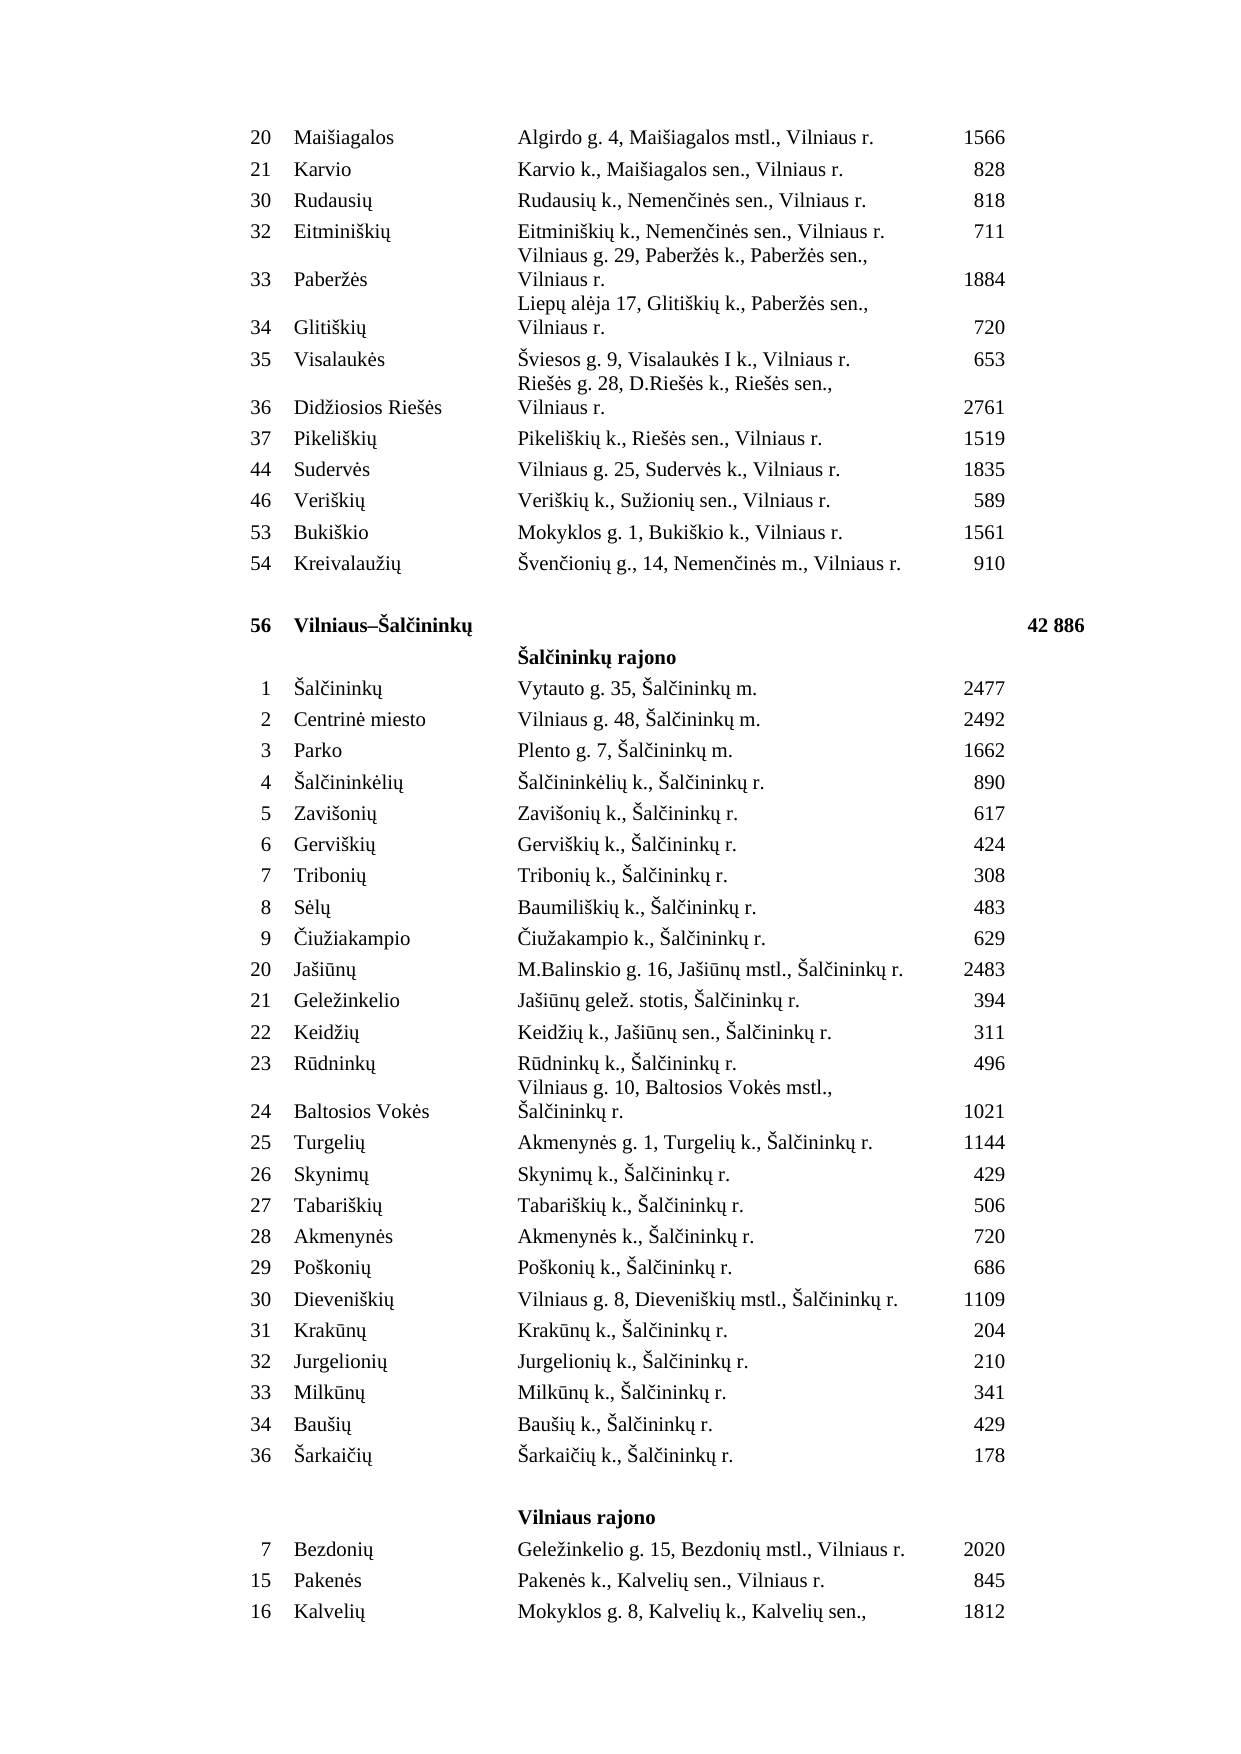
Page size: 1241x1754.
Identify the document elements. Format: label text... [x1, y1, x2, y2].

table_cell Vilniaus g. 8, Dieveniškių mstl., Šalčininkų r. [506, 1279, 919, 1311]
table_cell [1016, 450, 1122, 481]
table_cell [1016, 1075, 1122, 1123]
table_cell Milkūnų [282, 1373, 506, 1404]
table_cell Poškonių k., Šalčininkų r. [506, 1248, 919, 1279]
table_cell Švenčionių g., 14, Nemenčinės m., Vilniaus r. [506, 544, 919, 575]
table_cell [506, 575, 919, 606]
table_cell Baumiliškių k., Šalčininkų r. [506, 888, 919, 919]
table_cell Vilniaus rajono [506, 1498, 919, 1529]
table_cell [919, 575, 1016, 606]
table_cell Krakūnų k., Šalčininkų r. [506, 1311, 919, 1342]
table_cell Krakūnų [282, 1311, 506, 1342]
table_cell [506, 606, 919, 637]
table_cell [1016, 544, 1122, 575]
table_cell [1016, 118, 1122, 149]
table_cell Veriškių [282, 481, 506, 512]
table_cell Mokyklos g. 1, Bukiškio k., Vilniaus r. [506, 513, 919, 544]
table_cell 34 [177, 291, 282, 339]
table_cell 1144 [919, 1123, 1016, 1154]
table_cell [1016, 638, 1122, 669]
table_cell 26 [177, 1154, 282, 1186]
table_cell Rudausių k., Nemenčinės sen., Vilniaus r. [506, 181, 919, 212]
table_cell 711 [919, 212, 1016, 243]
table_cell Keidžių k., Jašiūnų sen., Šalčininkų r. [506, 1013, 919, 1044]
table_cell 46 [177, 481, 282, 512]
table_cell 1662 [919, 731, 1016, 762]
table_cell 8 [177, 888, 282, 919]
table_cell 629 [919, 919, 1016, 950]
table_cell [1016, 291, 1122, 339]
table_cell Vilniaus g. 48, Šalčininkų m. [506, 700, 919, 731]
table_cell [1016, 1404, 1122, 1436]
table_cell Akmenynės [282, 1217, 506, 1248]
table_cell Jašiūnų [282, 950, 506, 981]
table_cell [1016, 1373, 1122, 1404]
table_cell [1016, 1044, 1122, 1075]
table_cell Algirdo g. 4, Maišiagalos mstl., Vilniaus r. [506, 118, 919, 149]
table_cell [282, 1498, 506, 1529]
table_cell Jašiūnų gelež. stotis, Šalčininkų r. [506, 981, 919, 1012]
table_cell Kreivalaužių [282, 544, 506, 575]
table_cell [1016, 481, 1122, 512]
table_cell Baušių [282, 1404, 506, 1436]
table_cell 29 [177, 1248, 282, 1279]
table_cell 720 [919, 1217, 1016, 1248]
table_cell Karvio k., Maišiagalos sen., Vilniaus r. [506, 149, 919, 181]
table_cell [1016, 1342, 1122, 1373]
table_cell 1566 [919, 118, 1016, 149]
table_cell [1016, 825, 1122, 856]
table_cell [1016, 1248, 1122, 1279]
table_cell [1016, 181, 1122, 212]
table_cell M.Balinskio g. 16, Jašiūnų mstl., Šalčininkų r. [506, 950, 919, 981]
table_cell [1016, 513, 1122, 544]
table_cell [1016, 1279, 1122, 1311]
table_cell 53 [177, 513, 282, 544]
table_cell 33 [177, 1373, 282, 1404]
table_cell 890 [919, 763, 1016, 794]
table_cell [1016, 1186, 1122, 1217]
table_cell [506, 1467, 919, 1498]
table_cell 20 [177, 950, 282, 981]
table_cell 1884 [919, 243, 1016, 291]
table_cell [282, 1467, 506, 1498]
table_cell Šalčininkėlių k., Šalčininkų r. [506, 763, 919, 794]
table_cell Šarkaičių k., Šalčininkų r. [506, 1436, 919, 1467]
table_cell 56 [177, 606, 282, 637]
table_cell Milkūnų k., Šalčininkų r. [506, 1373, 919, 1404]
table_cell [282, 575, 506, 606]
table_cell [919, 638, 1016, 669]
table_cell 9 [177, 919, 282, 950]
table_cell Tabariškių [282, 1186, 506, 1217]
table_cell 720 [919, 291, 1016, 339]
table_cell 30 [177, 1279, 282, 1311]
table_cell 424 [919, 825, 1016, 856]
table_cell [1016, 1154, 1122, 1186]
table_cell 429 [919, 1404, 1016, 1436]
table_cell 32 [177, 1342, 282, 1373]
table_cell 36 [177, 371, 282, 419]
table_cell Eitminiškių [282, 212, 506, 243]
table_cell [1016, 981, 1122, 1012]
table_cell 308 [919, 856, 1016, 887]
table_cell 910 [919, 544, 1016, 575]
table_cell [1016, 149, 1122, 181]
table_cell [1016, 669, 1122, 700]
table_cell 34 [177, 1404, 282, 1436]
table_cell 1835 [919, 450, 1016, 481]
table_cell 2492 [919, 700, 1016, 731]
table_cell 429 [919, 1154, 1016, 1186]
table_cell [1016, 339, 1122, 371]
table_cell [1016, 763, 1122, 794]
table_cell [919, 1467, 1016, 1498]
table_cell Pakenės [282, 1561, 506, 1592]
table_cell 22 [177, 1013, 282, 1044]
table_cell 21 [177, 981, 282, 1012]
table_cell [1016, 575, 1122, 606]
table_cell Čiužiakampio [282, 919, 506, 950]
table_cell 828 [919, 149, 1016, 181]
table_cell 20 [177, 118, 282, 149]
table_cell Skynimų [282, 1154, 506, 1186]
table_cell [1016, 1467, 1122, 1498]
table_cell Pikeliškių k., Riešės sen., Vilniaus r. [506, 419, 919, 450]
table_cell 4 [177, 763, 282, 794]
table_cell [177, 638, 282, 669]
table_cell 686 [919, 1248, 1016, 1279]
table_cell 589 [919, 481, 1016, 512]
table_cell 30 [177, 181, 282, 212]
table_cell [1016, 212, 1122, 243]
table_cell [1016, 919, 1122, 950]
table_cell Didžiosios Riešės [282, 371, 506, 419]
table_cell Vilniaus g. 29, Paberžės k., Paberžės sen., Vilniaus r. [506, 243, 919, 291]
table_cell Šalčininkų [282, 669, 506, 700]
table_cell [919, 606, 1016, 637]
table_cell 21 [177, 149, 282, 181]
table_cell Glitiškių [282, 291, 506, 339]
table_cell Rūdninkų [282, 1044, 506, 1075]
table_cell Tabariškių k., Šalčininkų r. [506, 1186, 919, 1217]
table_cell Pakenės k., Kalvelių sen., Vilniaus r. [506, 1561, 919, 1592]
table_cell Keidžių [282, 1013, 506, 1044]
table_cell Eitminiškių k., Nemenčinės sen., Vilniaus r. [506, 212, 919, 243]
table_cell Veriškių k., Sužionių sen., Vilniaus r. [506, 481, 919, 512]
table_cell Vilniaus–Šalčininkų [282, 606, 506, 637]
table_cell [919, 1498, 1016, 1529]
table_cell Rudausių [282, 181, 506, 212]
table_cell Poškonių [282, 1248, 506, 1279]
table_cell 496 [919, 1044, 1016, 1075]
table_cell Jurgelionių k., Šalčininkų r. [506, 1342, 919, 1373]
table_cell 1109 [919, 1279, 1016, 1311]
table_cell Tribonių [282, 856, 506, 887]
table_cell [1016, 794, 1122, 825]
table_cell [177, 1498, 282, 1529]
table_cell [1016, 856, 1122, 887]
table_cell Skynimų k., Šalčininkų r. [506, 1154, 919, 1186]
table_cell 818 [919, 181, 1016, 212]
table_cell 37 [177, 419, 282, 450]
table_cell 23 [177, 1044, 282, 1075]
table_cell 2483 [919, 950, 1016, 981]
table_cell Liepų alėja 17, Glitiškių k., Paberžės sen., Vilniaus r. [506, 291, 919, 339]
table_cell 2761 [919, 371, 1016, 419]
table_cell 5 [177, 794, 282, 825]
table_cell 653 [919, 339, 1016, 371]
table_cell Šalčininkų rajono [506, 638, 919, 669]
table_cell Akmenynės g. 1, Turgelių k., Šalčininkų r. [506, 1123, 919, 1154]
table_cell 16 [177, 1592, 282, 1623]
table_cell Šarkaičių [282, 1436, 506, 1467]
table_cell 31 [177, 1311, 282, 1342]
table_cell 1812 [919, 1592, 1016, 1623]
table_cell [177, 575, 282, 606]
table_cell [1016, 950, 1122, 981]
table_cell 506 [919, 1186, 1016, 1217]
table_cell Geležinkelio g. 15, Bezdonių mstl., Vilniaus r. [506, 1529, 919, 1561]
table_cell 35 [177, 339, 282, 371]
table_cell 15 [177, 1561, 282, 1592]
table_cell Rūdninkų k., Šalčininkų r. [506, 1044, 919, 1075]
table_cell Plento g. 7, Šalčininkų m. [506, 731, 919, 762]
table_cell Kalvelių [282, 1592, 506, 1623]
table_cell Baušių k., Šalčininkų r. [506, 1404, 919, 1436]
table_cell 2 [177, 700, 282, 731]
table_cell Bukiškio [282, 513, 506, 544]
table_cell 7 [177, 856, 282, 887]
table_cell Paberžės [282, 243, 506, 291]
table_cell [177, 1467, 282, 1498]
table_cell [1016, 1498, 1122, 1529]
table_cell Zavišonių k., Šalčininkų r. [506, 794, 919, 825]
table_cell 1561 [919, 513, 1016, 544]
table_cell 42 886 [1016, 606, 1122, 637]
table_cell [1016, 700, 1122, 731]
table_cell 32 [177, 212, 282, 243]
table_cell Vytauto g. 35, Šalčininkų m. [506, 669, 919, 700]
table_cell 54 [177, 544, 282, 575]
table_cell Pikeliškių [282, 419, 506, 450]
table_cell Vilniaus g. 10, Baltosios Vokės mstl., Šalčininkų r. [506, 1075, 919, 1123]
table_cell Zavišonių [282, 794, 506, 825]
table_cell [1016, 1592, 1122, 1623]
table_cell [1016, 419, 1122, 450]
table_cell Dieveniškių [282, 1279, 506, 1311]
table_cell Baltosios Vokės [282, 1075, 506, 1123]
table_cell 7 [177, 1529, 282, 1561]
table_cell Gerviškių [282, 825, 506, 856]
table_cell 25 [177, 1123, 282, 1154]
table_cell Vilniaus g. 25, Sudervės k., Vilniaus r. [506, 450, 919, 481]
table_cell [1016, 1013, 1122, 1044]
table_cell Bezdonių [282, 1529, 506, 1561]
table_cell [1016, 1311, 1122, 1342]
table_cell 178 [919, 1436, 1016, 1467]
table_cell 3 [177, 731, 282, 762]
table_cell Jurgelionių [282, 1342, 506, 1373]
table_cell [1016, 1123, 1122, 1154]
table_cell 483 [919, 888, 1016, 919]
table_cell 204 [919, 1311, 1016, 1342]
table_cell 27 [177, 1186, 282, 1217]
table_cell 2477 [919, 669, 1016, 700]
table_cell 210 [919, 1342, 1016, 1373]
table_cell [1016, 1436, 1122, 1467]
table_cell Sėlų [282, 888, 506, 919]
table_cell Parko [282, 731, 506, 762]
table_cell Maišiagalos [282, 118, 506, 149]
table_cell [1016, 243, 1122, 291]
table_cell Karvio [282, 149, 506, 181]
table_cell [1016, 1217, 1122, 1248]
table_cell 24 [177, 1075, 282, 1123]
table_cell 845 [919, 1561, 1016, 1592]
table_cell 1021 [919, 1075, 1016, 1123]
table_cell Centrinė miesto [282, 700, 506, 731]
table_cell Turgelių [282, 1123, 506, 1154]
table_cell 6 [177, 825, 282, 856]
table_cell Gerviškių k., Šalčininkų r. [506, 825, 919, 856]
table_cell [1016, 1529, 1122, 1561]
table_cell [282, 638, 506, 669]
table_cell Geležinkelio [282, 981, 506, 1012]
table_cell 1 [177, 669, 282, 700]
table_cell Mokyklos g. 8, Kalvelių k., Kalvelių sen., [506, 1592, 919, 1623]
table_cell Akmenynės k., Šalčininkų r. [506, 1217, 919, 1248]
table_cell Visalaukės [282, 339, 506, 371]
table_cell [1016, 371, 1122, 419]
table_cell 44 [177, 450, 282, 481]
table_cell 617 [919, 794, 1016, 825]
table_cell 341 [919, 1373, 1016, 1404]
table_cell 33 [177, 243, 282, 291]
table_cell [1016, 731, 1122, 762]
table_cell 2020 [919, 1529, 1016, 1561]
table_cell 311 [919, 1013, 1016, 1044]
table_cell 28 [177, 1217, 282, 1248]
table_cell Riešės g. 28, D.Riešės k., Riešės sen., Vilniaus r. [506, 371, 919, 419]
table_cell [1016, 888, 1122, 919]
table_cell Čiužakampio k., Šalčininkų r. [506, 919, 919, 950]
table_cell Šalčininkėlių [282, 763, 506, 794]
table_cell 394 [919, 981, 1016, 1012]
table_cell 36 [177, 1436, 282, 1467]
table_cell [1016, 1561, 1122, 1592]
table_cell Šviesos g. 9, Visalaukės I k., Vilniaus r. [506, 339, 919, 371]
table_cell Tribonių k., Šalčininkų r. [506, 856, 919, 887]
table_cell 1519 [919, 419, 1016, 450]
table_cell Sudervės [282, 450, 506, 481]
